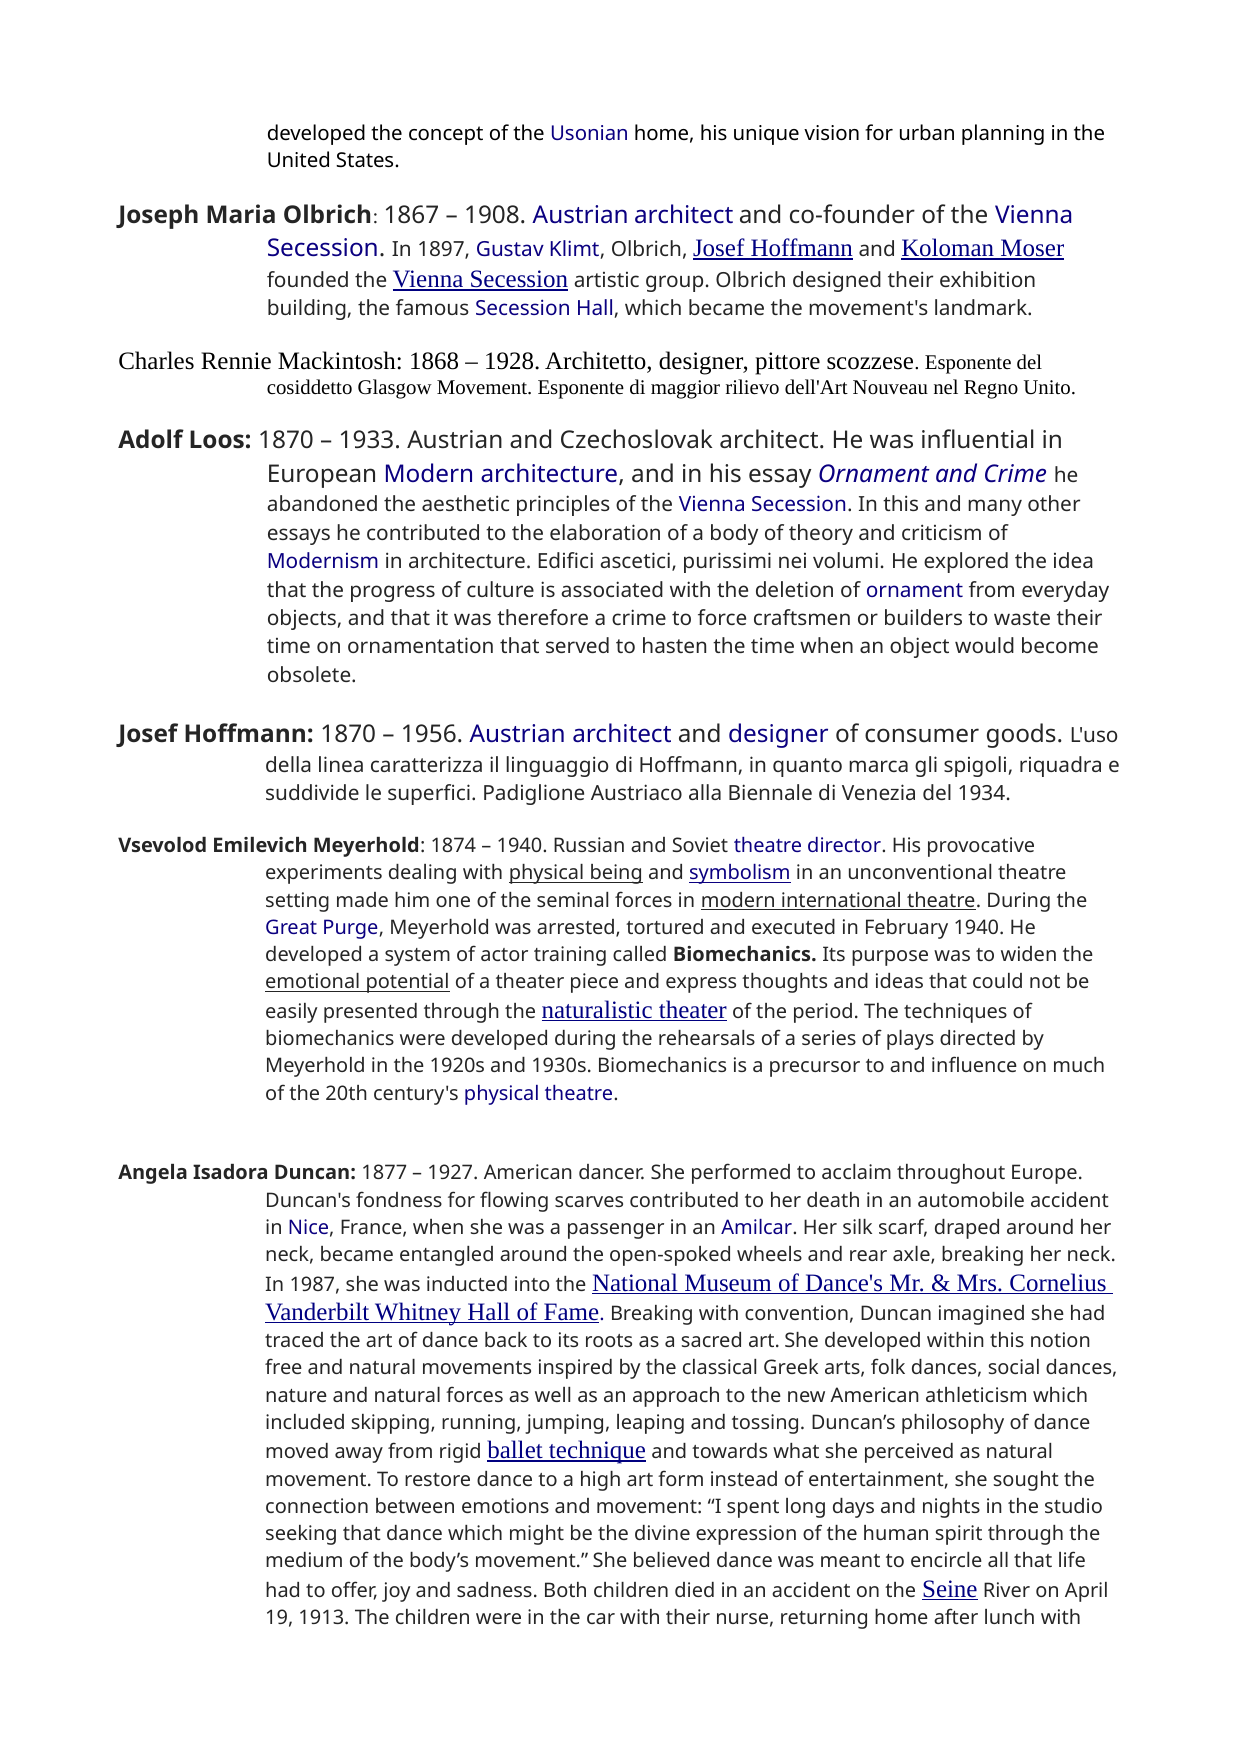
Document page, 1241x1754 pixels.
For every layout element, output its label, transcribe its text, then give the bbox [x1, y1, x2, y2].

text developed the concept of the Usonian home, his unique vision for urban planning in the United States. [118, 118, 1122, 173]
text Charles Rennie Mackintosh: 1868 – 1928. Architetto, designer, pittore scozzese. Esponente del cosiddetto Glasgow Movement. Esponente di maggior rilievo dell'Art Nouveau nel Regno Unito. [118, 346, 1122, 399]
text Josef Hoffmann: 1870 – 1956. Austrian architect and designer of consumer goods. L'uso della linea caratterizza il linguaggio di Hoffmann, in quanto marca gli spigoli, riquadra e suddivide le superfici. Padiglione Austriaco alla Biennale di Venezia del 1934. [118, 717, 1122, 807]
text Angela Isadora Duncan: 1877 – 1927. American dancer. She performed to acclaim throughout Europe. Duncan's fondness for flowing scarves contributed to her death in an automobile accident in Nice, France, when she was a passenger in an Amilcar. Her silk scarf, draped around her neck, became entangled around the open-spoked wheels and rear axle, breaking her neck. In 1987, she was inducted into the National Museum of Dance's Mr. & Mrs. Cornelius Vanderbilt Whitney Hall of Fame. Breaking with convention, Duncan imagined she had traced the art of dance back to its roots as a sacred art. She developed within this notion free and natural movements inspired by the classical Greek arts, folk dances, social dances, nature and natural forces as well as an approach to the new American athleticism which included skipping, running, jumping, leaping and tossing. Duncan’s philosophy of dance moved away from rigid ballet technique and towards what she perceived as natural movement. To restore dance to a high art form instead of entertainment, she sought the connection between emotions and movement: “I spent long days and nights in the studio seeking that dance which might be the divine expression of the human spirit through the medium of the body’s movement.” She believed dance was meant to encircle all that life had to offer, joy and sadness. Both children died in an accident on the Seine River on April 19, 1913. The children were in the car with their nurse, returning home after lunch with [118, 1158, 1122, 1630]
text Vsevolod Emilevich Meyerhold: 1874 – 1940. Russian and Soviet theatre director. His provocative experiments dealing with physical being and symbolism in an unconventional theatre setting made him one of the seminal forces in modern international theatre. During the Great Purge, Meyerhold was arrested, tortured and executed in February 1940. He developed a system of actor training called Biomechanics. Its purpose was to widen the emotional potential of a theater piece and express thoughts and ideas that could not be easily presented through the naturalistic theater of the period. The techniques of biomechanics were developed during the rehearsals of a series of plays directed by Meyerhold in the 1920s and 1930s. Biomechanics is a precursor to and influence on much of the 20th century's physical theatre. [118, 831, 1122, 1106]
text Adolf Loos: 1870 – 1933. Austrian and Czechoslovak architect. He was influential in European Modern architecture, and in his essay Ornament and Crime he abandoned the aesthetic principles of the Vienna Secession. In this and many other essays he contributed to the elaboration of a body of theory and criticism of Modernism in architecture. Edifici ascetici, purissimi nei volumi. He explored the idea that the progress of culture is associated with the deletion of ornament from everyday objects, and that it was therefore a crime to force craftsmen or builders to waste their time on ornamentation that served to hasten the time when an object would become obsolete. [118, 423, 1122, 688]
text Joseph Maria Olbrich: 1867 – 1908. Austrian architect and co-founder of the Vienna Secession. In 1897, Gustav Klimt, Olbrich, Josef Hoffmann and Koloman Moser founded the Vienna Secession artistic group. Olbrich designed their exhibition building, the famous Secession Hall, which became the movement's landmark. [118, 198, 1122, 322]
